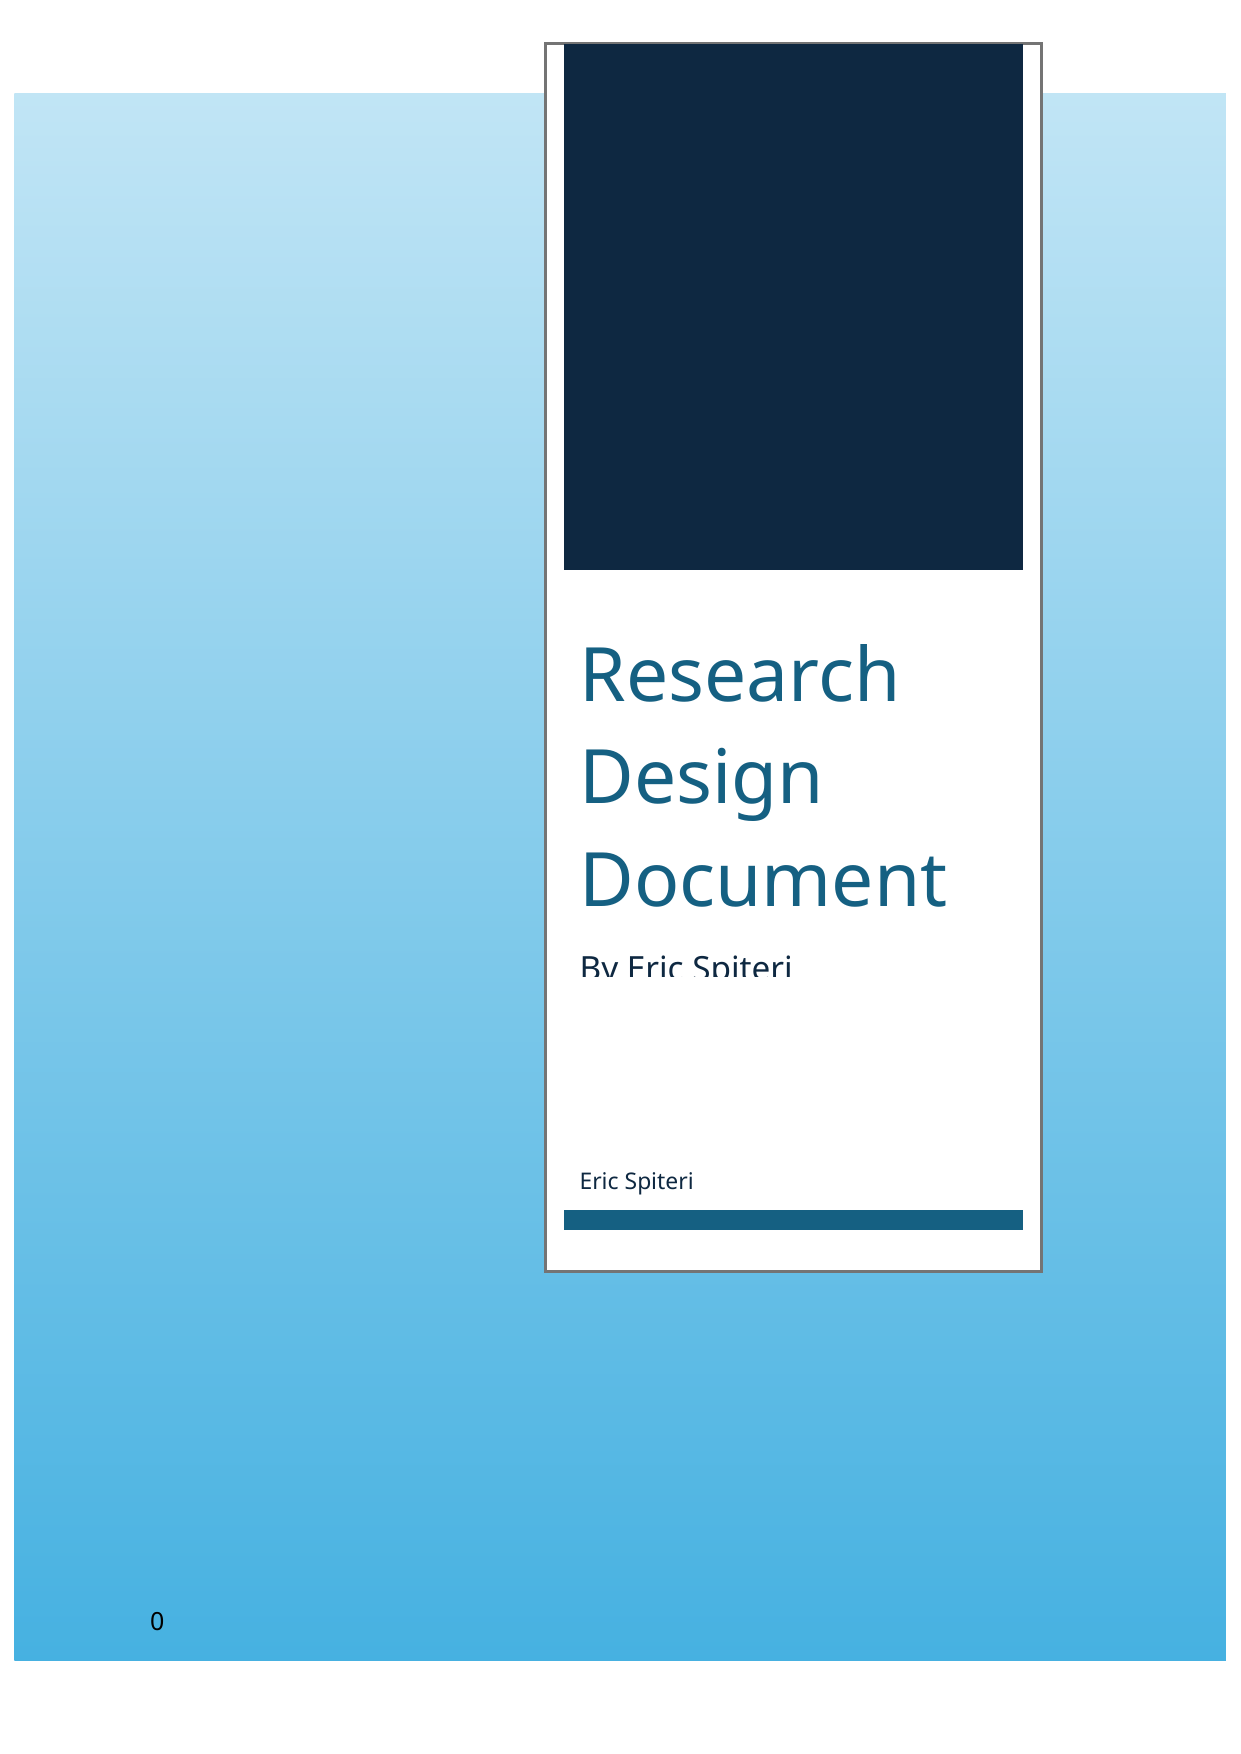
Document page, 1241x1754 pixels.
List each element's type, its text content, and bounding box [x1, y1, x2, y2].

text Eric Spiteri [579, 1165, 996, 1194]
text Research Design Document [579, 621, 996, 928]
text By Eric Spiteri [579, 944, 996, 977]
